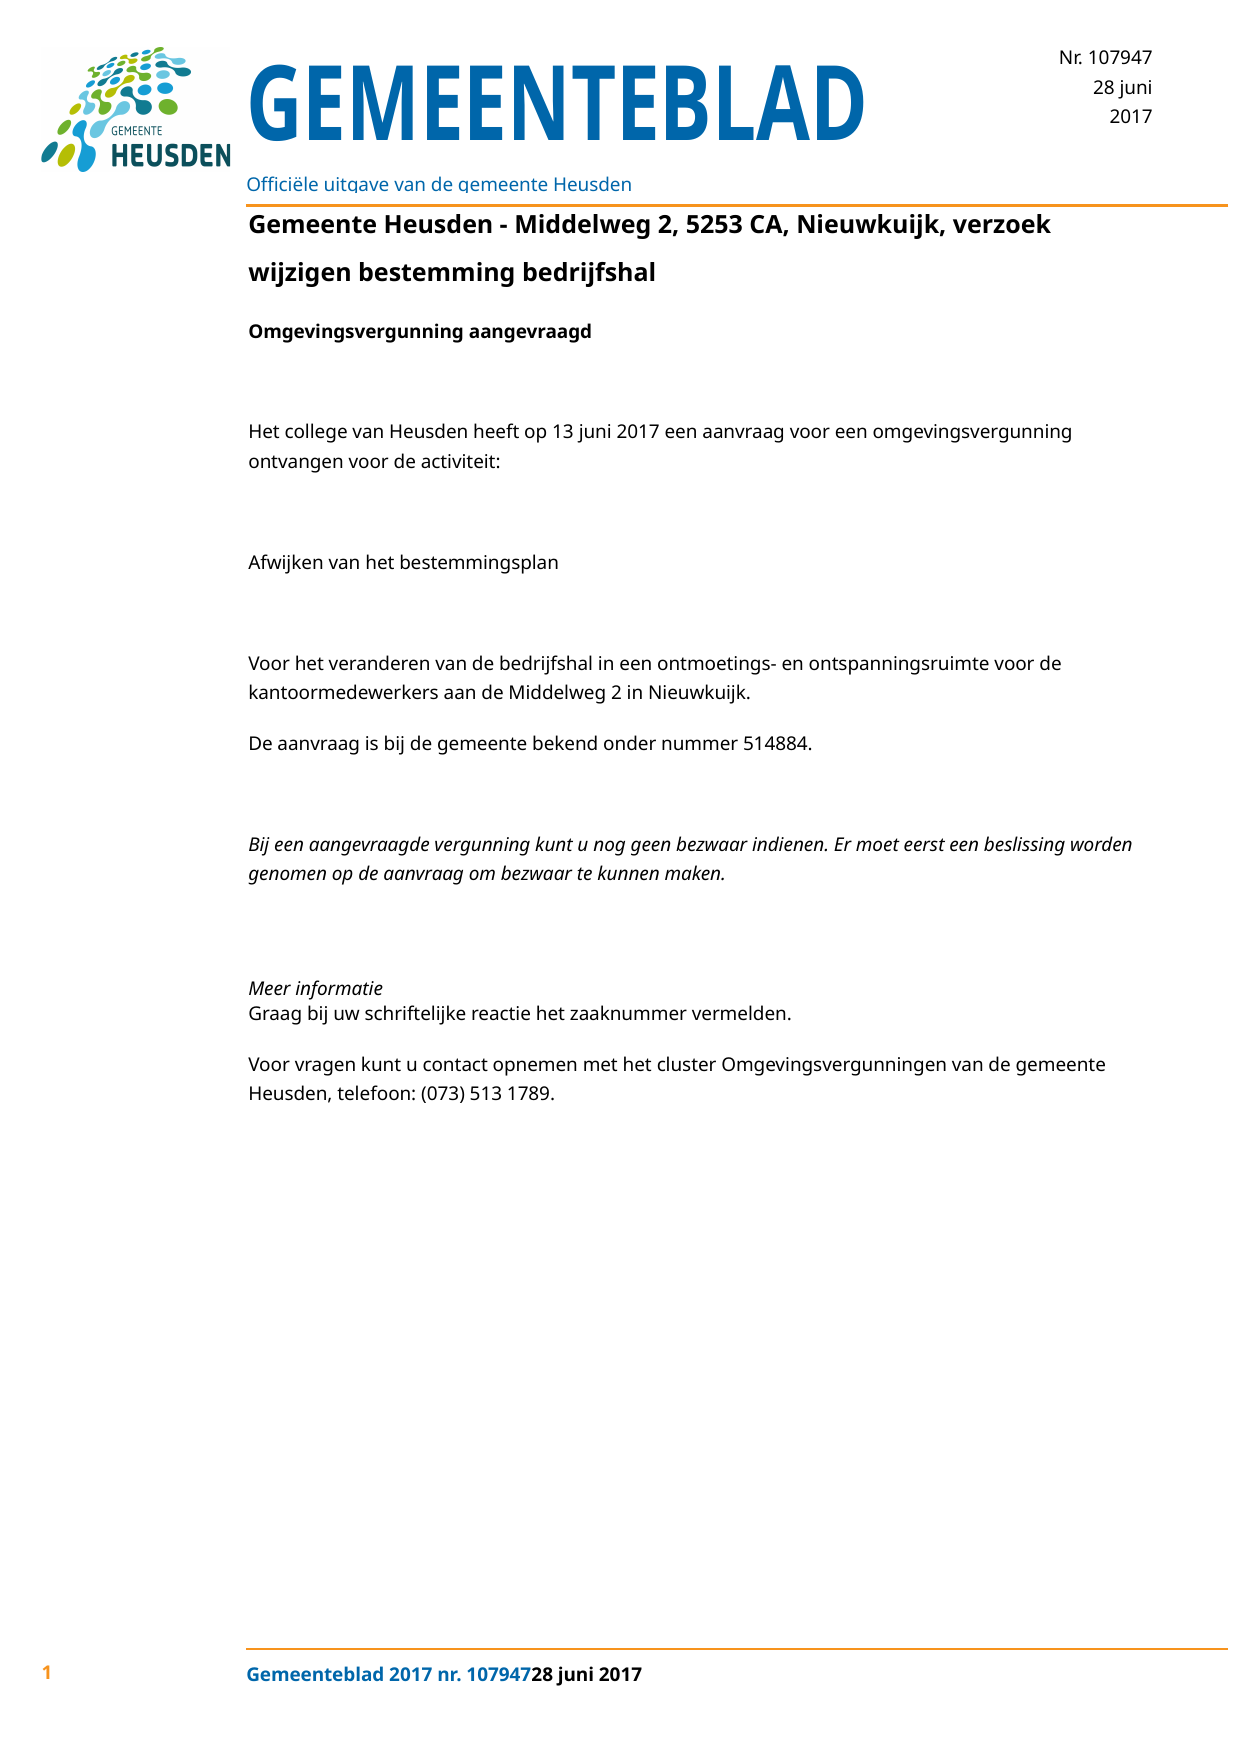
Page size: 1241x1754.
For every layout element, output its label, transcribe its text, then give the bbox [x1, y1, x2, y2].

text Graag bij uw schriftelijke reactie het zaaknummer vermelden. [248, 1001, 1152, 1026]
text Omgevingsvergunning aangevraagd [248, 318, 1152, 344]
text Gemeente Heusden - Middelweg 2, 5253 CA, Nieuwkuijk, verzoek wijzigen bestemming bedrijfshal [248, 207, 1152, 288]
text Bij een aangevraagde vergunning kunt u nog geen bezwaar indienen. Er moet eerst een beslissing worden genomen op de aanvraag om bezwaar te kunnen maken. [248, 831, 1152, 886]
text De aanvraag is bij de gemeente bekend onder nummer 514884. [248, 730, 1152, 756]
text Voor vragen kunt u contact opnemen met het cluster Omgevingsvergunningen van de gemeente Heusden, telefoon: (073) 513 1789. [248, 1051, 1152, 1106]
text Voor het veranderen van de bedrijfshal in een ontmoetings- en ontspanningsruimte voor de kantoormedewerkers aan de Middelweg 2 in Nieuwkuijk. [248, 650, 1152, 705]
picture [41, 47, 231, 172]
text Het college van Heusden heeft op 13 juni 2017 een aanvraag voor een omgevingsvergunning ontvangen voor de activiteit: [248, 419, 1152, 474]
text Afwijken van het bestemmingsplan [248, 549, 1152, 575]
text Meer informatie [248, 975, 1152, 1001]
